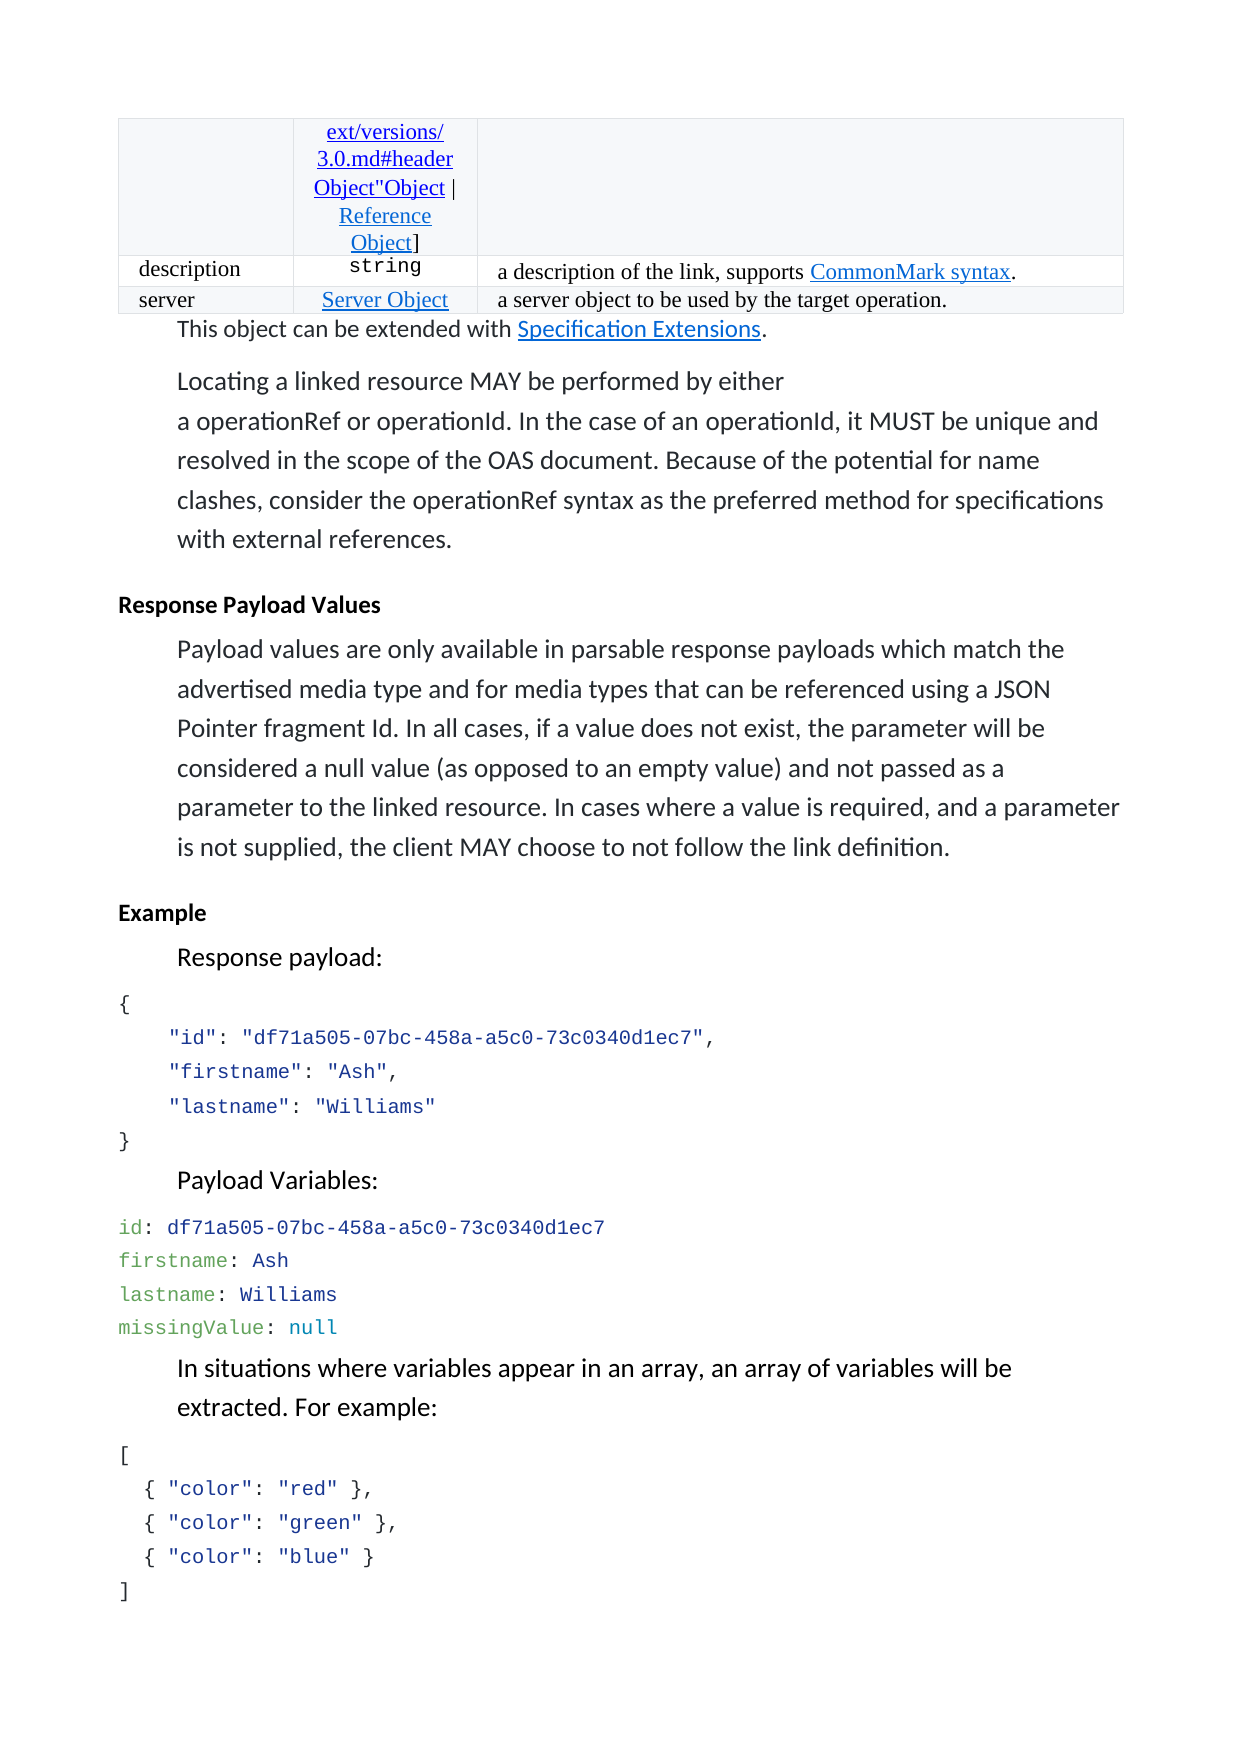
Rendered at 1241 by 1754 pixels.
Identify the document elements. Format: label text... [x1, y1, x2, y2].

text { [118, 994, 1122, 1017]
text Payload Variables: [177, 1163, 1122, 1196]
text missingValue: null [118, 1318, 1122, 1341]
text Response payload: [177, 940, 1122, 973]
table_cell [119, 119, 293, 255]
text "lastname": "Williams" [118, 1096, 1122, 1119]
text "firstname": "Ash", [118, 1062, 1122, 1085]
table_cell server [119, 287, 293, 313]
text Payload values are only available in parsable response payloads which match the advertised media type and for media types that can be referenced using a JSON Pointer fragment Id. In all cases, if a value does not exist, the parameter will be considered a null value (as opposed to an empty value) and not passed as a parameter to the linked resource. In cases where a value is required, and a parameter is not supplied, the client MAY choose to not follow the link definition. [177, 632, 1122, 863]
text [ [118, 1445, 1122, 1468]
table_cell ext/versions/3.0.md#headerObject"Object | Reference Object] [294, 119, 477, 255]
table_cell string [294, 256, 477, 286]
table_cell a description of the link, supports CommonMark syntax. [478, 256, 1123, 286]
text { "color": "red" }, [118, 1478, 1122, 1502]
text { "color": "blue" } [118, 1547, 1122, 1570]
text Example [118, 897, 1122, 927]
text id: df71a505-07bc-458a-a5c0-73c0340d1ec7 [118, 1218, 1122, 1241]
text lastname: Williams [118, 1284, 1122, 1307]
text ] [118, 1581, 1122, 1604]
text "id": "df71a505-07bc-458a-a5c0-73c0340d1ec7", [118, 1027, 1122, 1051]
text { "color": "green" }, [118, 1512, 1122, 1536]
text This object can be extended with Specification Extensions. [177, 314, 1122, 343]
table_cell [478, 119, 1123, 255]
text Response Payload Values [118, 589, 1122, 620]
table_cell Server Object [294, 287, 477, 313]
table_cell a server object to be used by the target operation. [478, 287, 1123, 313]
table_cell description [119, 256, 293, 286]
text } [118, 1130, 1122, 1153]
text Locating a linked resource MAY be performed by either a operationRef or operationId. In the case of an operationId, it MUST be unique and resolved in the scope of the OAS document. Because of the potential for name clashes, consider the operationRef syntax as the preferred method for specifications with external references. [177, 364, 1122, 556]
text firstname: Ash [118, 1251, 1122, 1274]
text In situations where variables appear in an array, an array of variables will be extracted. For example: [177, 1351, 1122, 1423]
